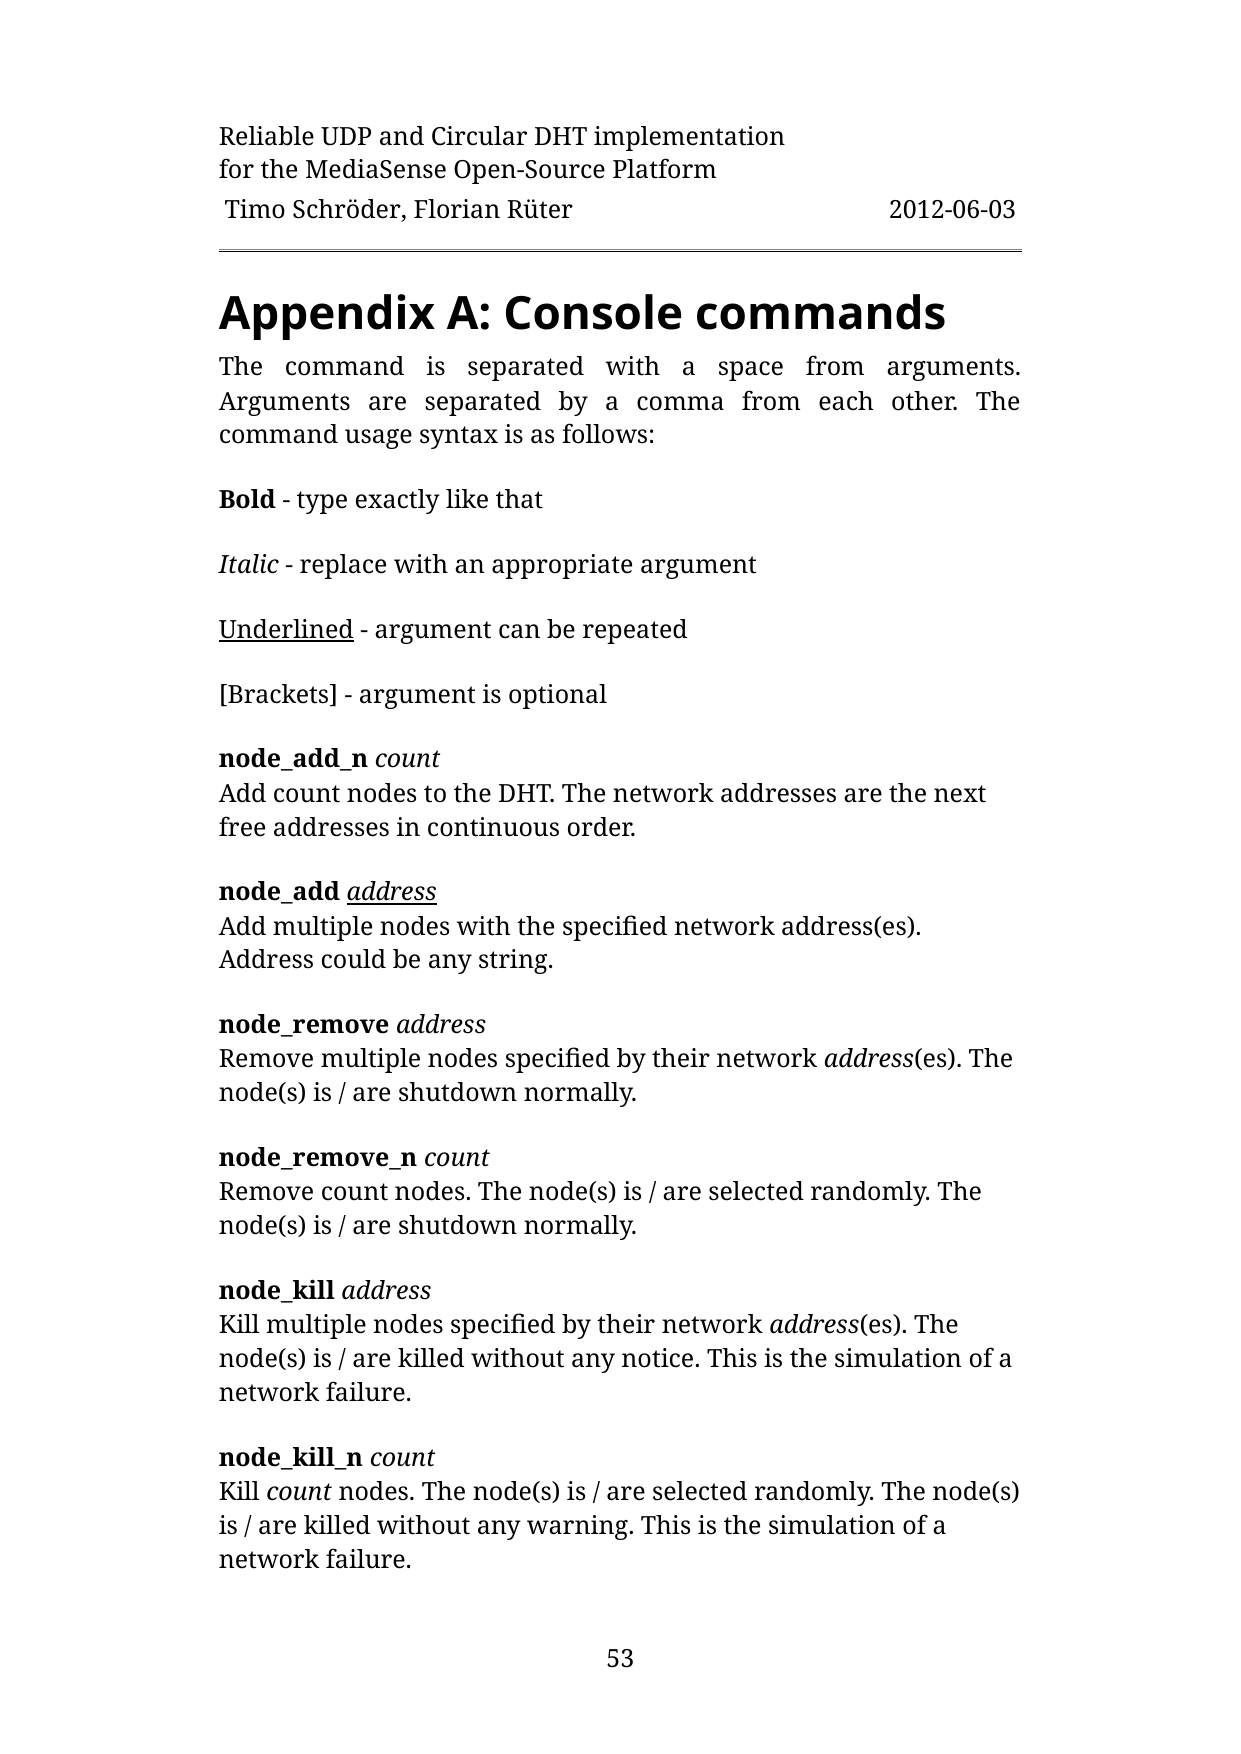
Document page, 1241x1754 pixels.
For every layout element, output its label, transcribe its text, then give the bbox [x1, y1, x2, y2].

text node_add_n count Add count nodes to the DHT. The network addresses are the next free addresses in continuous order. [218, 741, 1022, 843]
text node_add address Add multiple nodes with the specified network address(es). Address could be any string. [218, 874, 1022, 976]
text Italic - replace with an appropriate argument [218, 547, 1022, 581]
text node_kill_n count Kill count nodes. The node(s) is / are selected randomly. The node(s) is / are killed without any warning. This is the simulation of a network failure. [218, 1440, 1022, 1576]
text Underlined - argument can be repeated [218, 612, 1022, 646]
subtitle Appendix A: Console commands [218, 281, 1022, 343]
text node_kill address Kill multiple nodes specified by their network address(es). The node(s) is / are killed without any notice. This is the simulation of a network failure. [218, 1273, 1022, 1409]
text node_remove_n count Remove count nodes. The node(s) is / are selected randomly. The node(s) is / are shutdown normally. [218, 1140, 1022, 1242]
text Bold - type exactly like that [218, 482, 1022, 516]
text [Brackets] - argument is optional [218, 676, 1022, 710]
text The command is separated with a space from arguments. Arguments are separated by a comma from each other. The command usage syntax is as follows: [218, 349, 1022, 451]
text node_remove address Remove multiple nodes specified by their network address(es). The node(s) is / are shutdown normally. [218, 1007, 1022, 1109]
